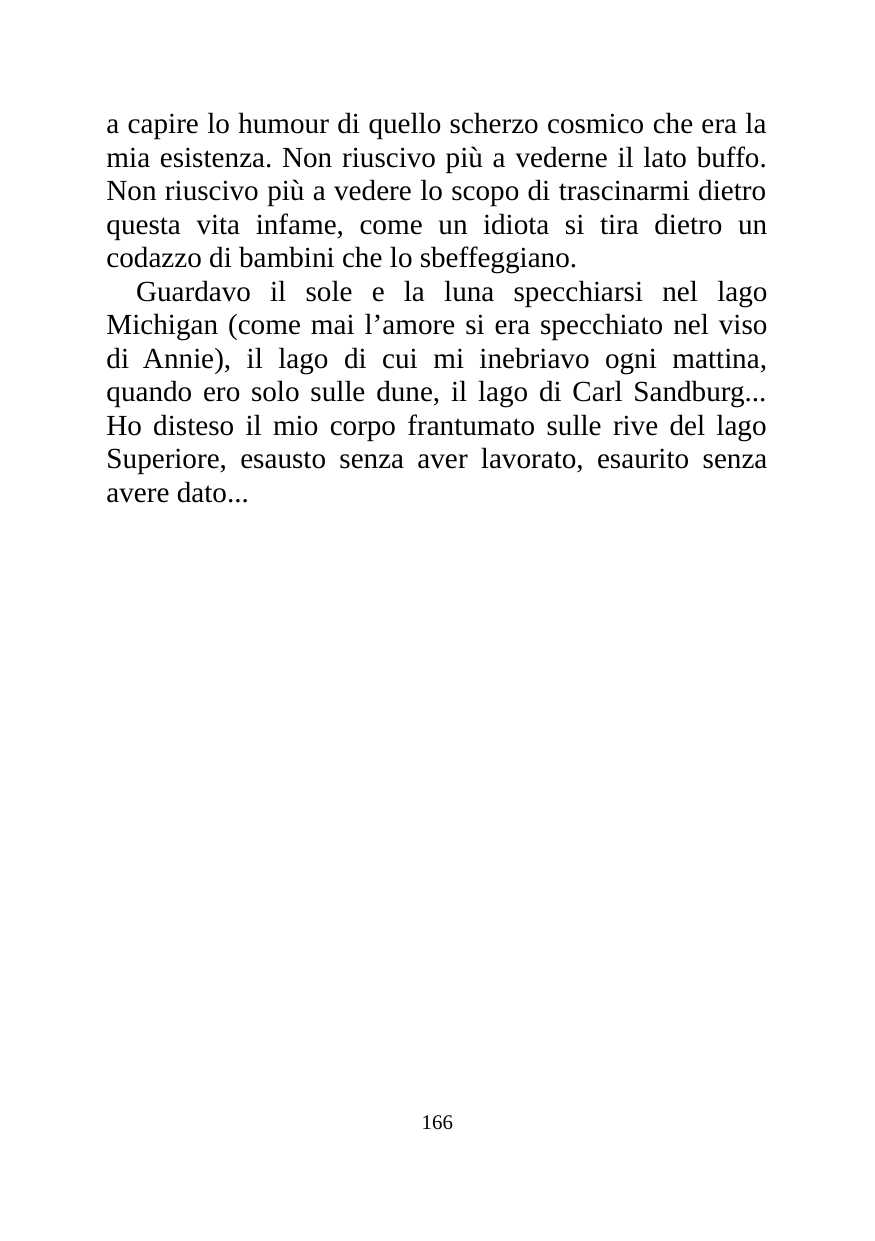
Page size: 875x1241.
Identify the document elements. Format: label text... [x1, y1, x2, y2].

text Guardavo il sole e la luna specchiarsi nel lago Michigan (come mai l’amore si era specchiato nel viso di Annie), il lago di cui mi inebriavo ogni mattina, quando ero solo sulle dune, il lago di Carl Sandburg... Ho disteso il mio corpo frantumato sulle rive del lago Superiore, esausto senza aver lavorato, esaurito senza avere dato... [106, 274, 768, 509]
text a capire lo humour di quello scherzo cosmico che era la mia esistenza. Non riuscivo più a vederne il lato buffo. Non riuscivo più a vedere lo scopo di trascinarmi dietro questa vita infame, come un idiota si tira dietro un codazzo di bambini che lo sbeffeggiano. [106, 106, 768, 274]
